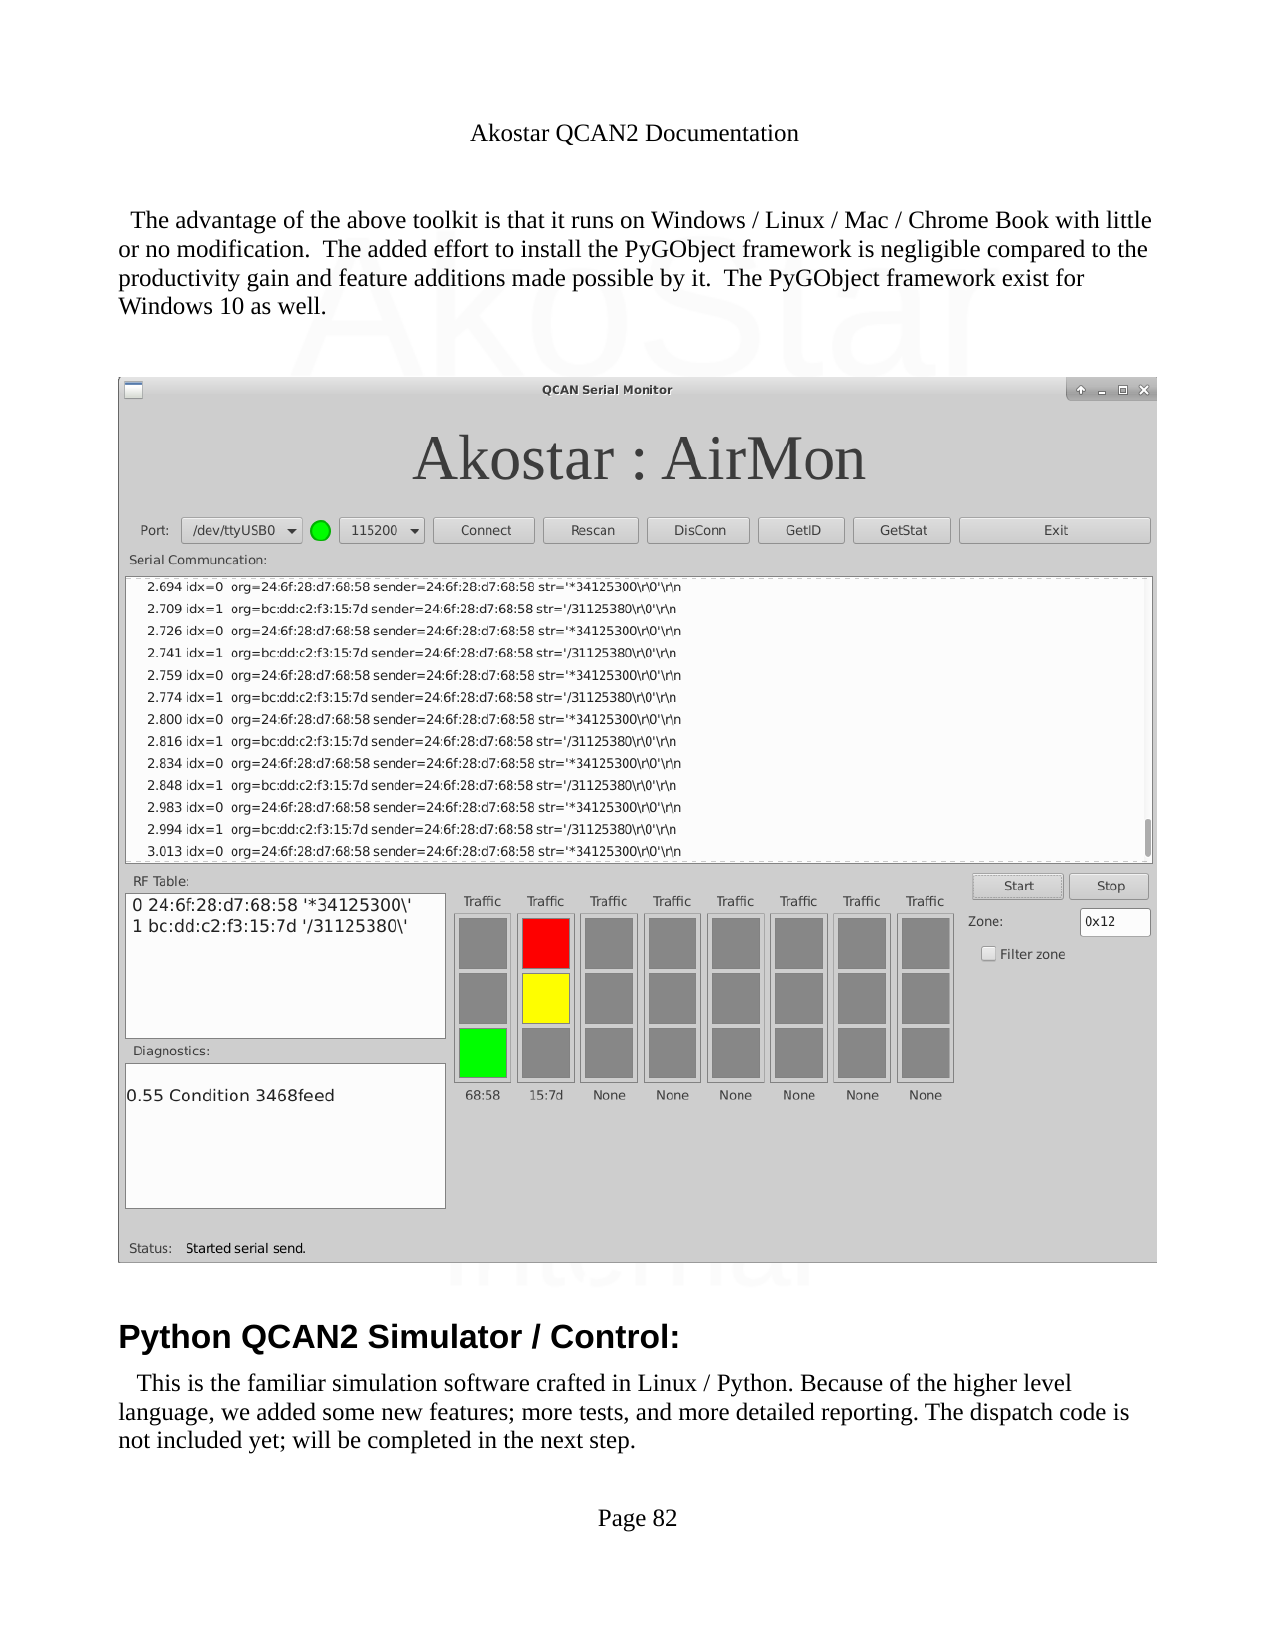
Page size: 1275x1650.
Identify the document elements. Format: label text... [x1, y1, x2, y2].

text This is the familiar simulation software crafted in Linux / Python. Because of the higher level language, we added some new features; more tests, and more detailed reporting. The dispatch code is not included yet; will be completed in the next step. [118, 1368, 1157, 1454]
subtitle Python QCAN2 Simulator / Control: [118, 1317, 1157, 1355]
text The advantage of the above toolkit is that it runs on Windows / Linux / Mac / Chrome Book with little or no modification. The added effort to install the PyGObject framework is negligible compared to the productivity gain and feature additions made possible by it. The PyGObject framework exist for Windows 10 as well. [118, 205, 1157, 320]
picture [118, 377, 1157, 1263]
